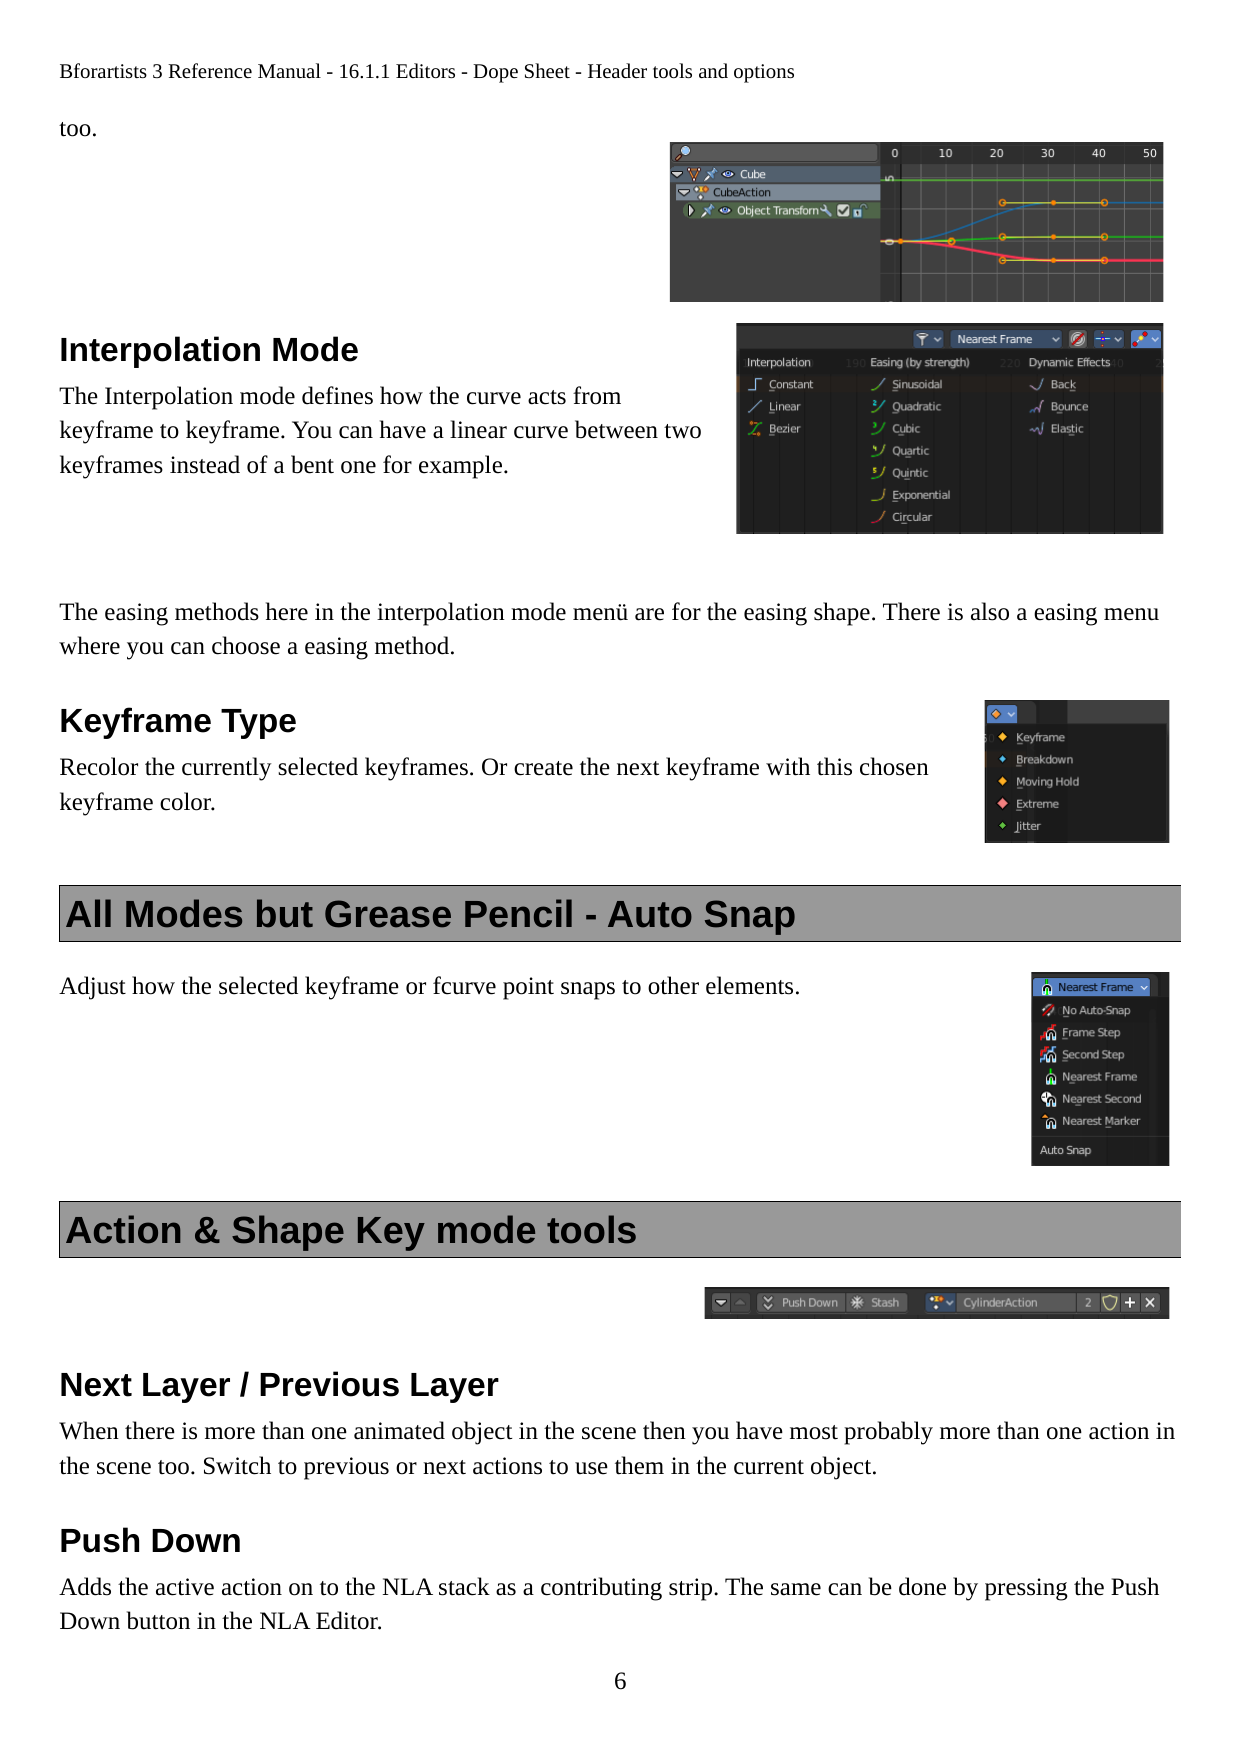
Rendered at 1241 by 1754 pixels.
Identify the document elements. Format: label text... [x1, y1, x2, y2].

subtitle Push Down [59, 1521, 1181, 1559]
text Recolor the currently selected keyframes. Or create the next keyframe with this chosen keyframe color. [59, 752, 984, 816]
text When there is more than one animated object in the scene then you have most probably more than one action in the scene too. Switch to previous or next actions to use them in the current object. [59, 1416, 1181, 1480]
table_header All Modes but Grease Pencil - Auto Snap [60, 886, 1181, 941]
picture [984, 700, 1170, 843]
subtitle Keyframe Type [59, 701, 984, 740]
text The Interpolation mode defines how the curve acts from keyframe to keyframe. You can have a linear curve between two keyframes instead of a bent one for example. [59, 381, 736, 478]
subtitle [1170, 701, 1181, 740]
text Adjust how the selected keyframe or fcurve point snaps to other elements. [59, 971, 1181, 1000]
subtitle Next Layer / Previous Layer [59, 1365, 1181, 1404]
picture [1031, 972, 1170, 1166]
subtitle Interpolation Mode [59, 330, 736, 368]
table_header Action & Shape Key mode tools [60, 1202, 1181, 1257]
picture [704, 1287, 1170, 1319]
picture [736, 323, 1164, 534]
picture [669, 142, 1164, 302]
subtitle [1164, 330, 1181, 368]
text too. [59, 113, 1181, 141]
text The easing methods here in the interpolation mode menü are for the easing shape. There is also a easing menu where you can choose a easing method. [59, 597, 1181, 660]
text Adds the active action on to the NLA stack as a contributing strip. The same can be done by pressing the Push Down button in the NLA Editor. [59, 1572, 1181, 1635]
